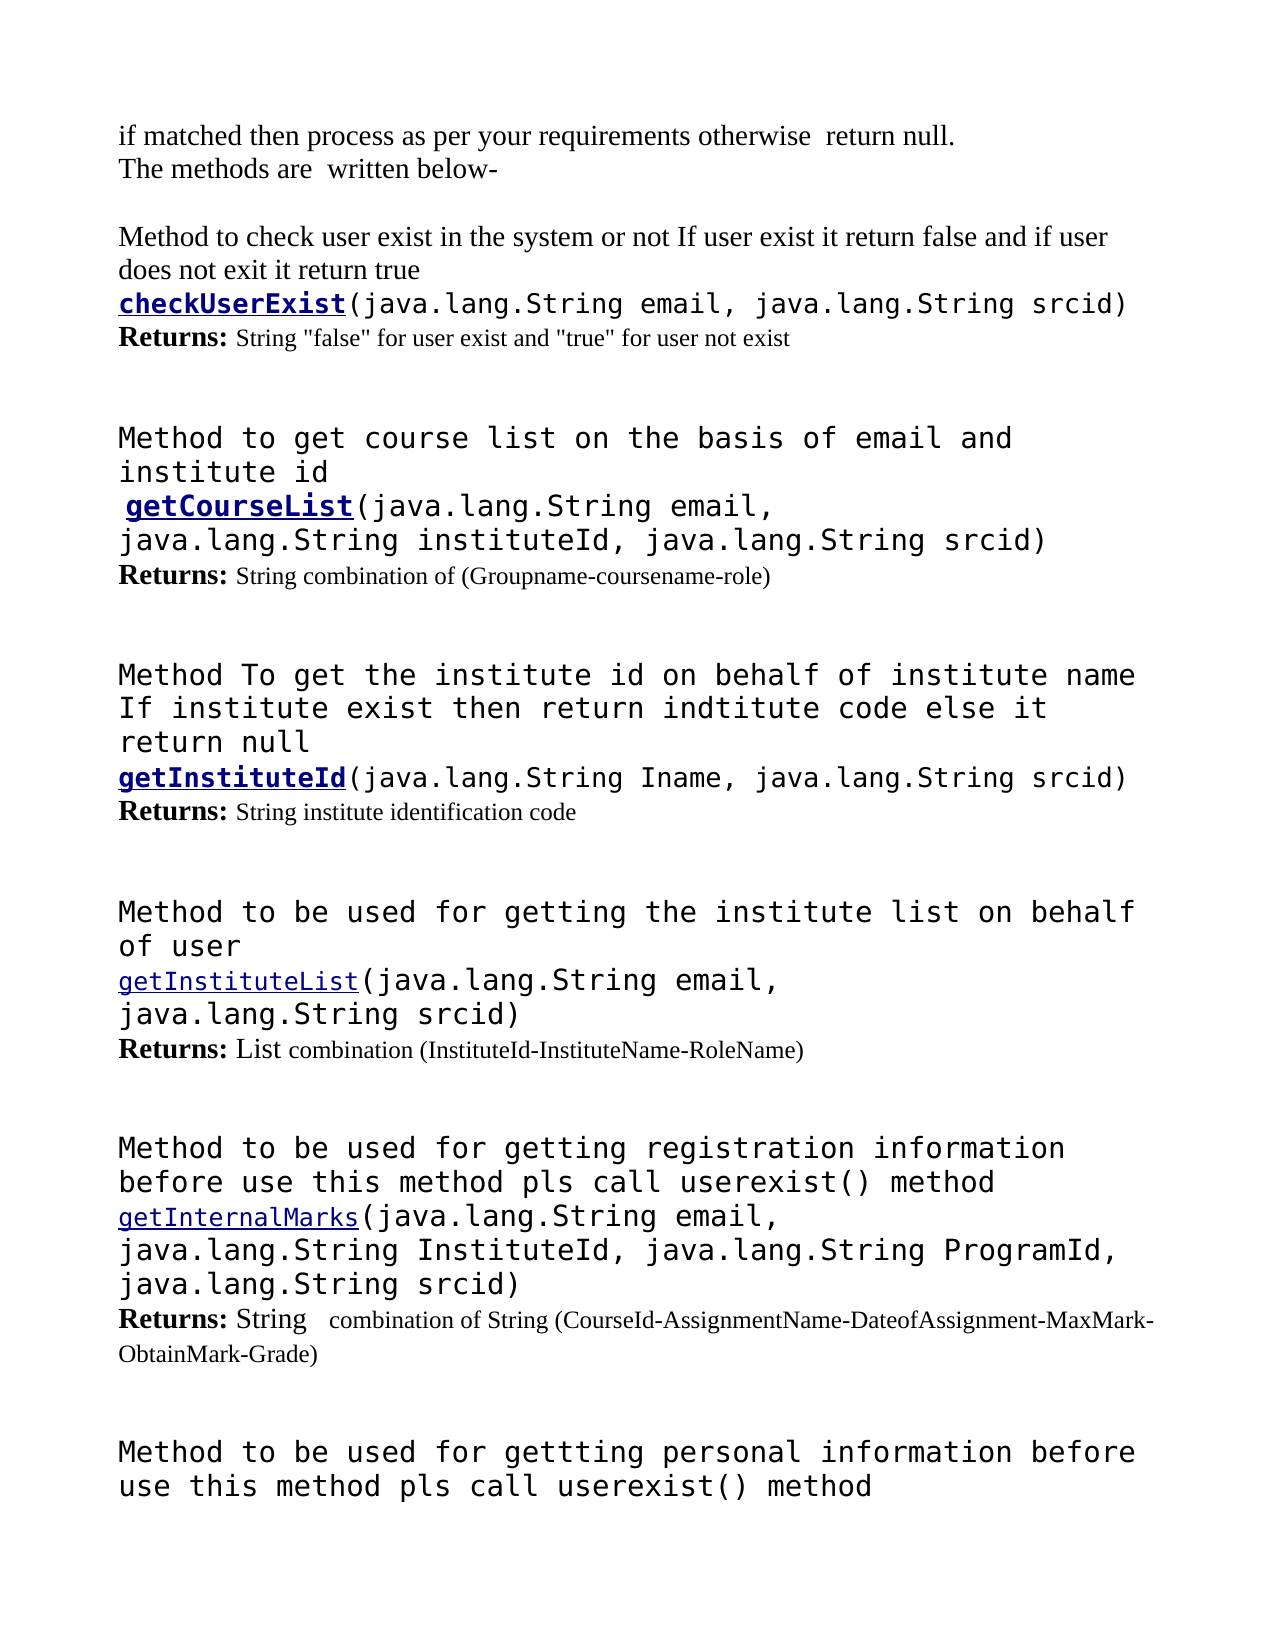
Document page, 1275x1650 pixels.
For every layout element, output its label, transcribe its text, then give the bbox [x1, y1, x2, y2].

subtitle Returns: String "false" for user exist and "true" for user not exist [118, 319, 1157, 353]
text Method to get course list on the basis of email and institute id [118, 421, 1157, 489]
text getInstituteList(java.lang.String email, java.lang.String srcid) Returns: List combination (InstituteId-InstituteName-RoleName) [118, 963, 1157, 1064]
text Method to be used for gettting personal information before use this method pls call userexist() method [118, 1436, 1157, 1504]
text checkUserExist(java.lang.String email, java.lang.String srcid) [118, 286, 1157, 319]
text The methods are written below- [118, 152, 1157, 185]
subtitle Returns: String institute identification code [118, 793, 1157, 827]
text Method to check user exist in the system or not If user exist it return false and if user does not exit it return true [118, 219, 1157, 286]
subtitle Returns: String combination of (Groupname-coursename-role) [118, 557, 1157, 591]
text getInstituteId(java.lang.String Iname, java.lang.String srcid) [118, 760, 1157, 793]
text getInternalMarks(java.lang.String email, java.lang.String InstituteId, java.lang.String ProgramId, java.lang.String srcid) Returns: String combination of String (CourseId-AssignmentName-DateofAssignment-MaxMark-ObtainMark-Grade) [118, 1199, 1157, 1369]
text getCourseList(java.lang.String email, java.lang.String instituteId, java.lang.String srcid) [118, 489, 1157, 557]
text Method to be used for getting registration information before use this method pls call userexist() method [118, 1132, 1157, 1199]
text Method To get the institute id on behalf of institute name If institute exist then return indtitute code else it return null [118, 658, 1157, 760]
text if matched then process as per your requirements otherwise return null. [118, 118, 1157, 152]
text Method to be used for getting the institute list on behalf of user [118, 895, 1157, 963]
